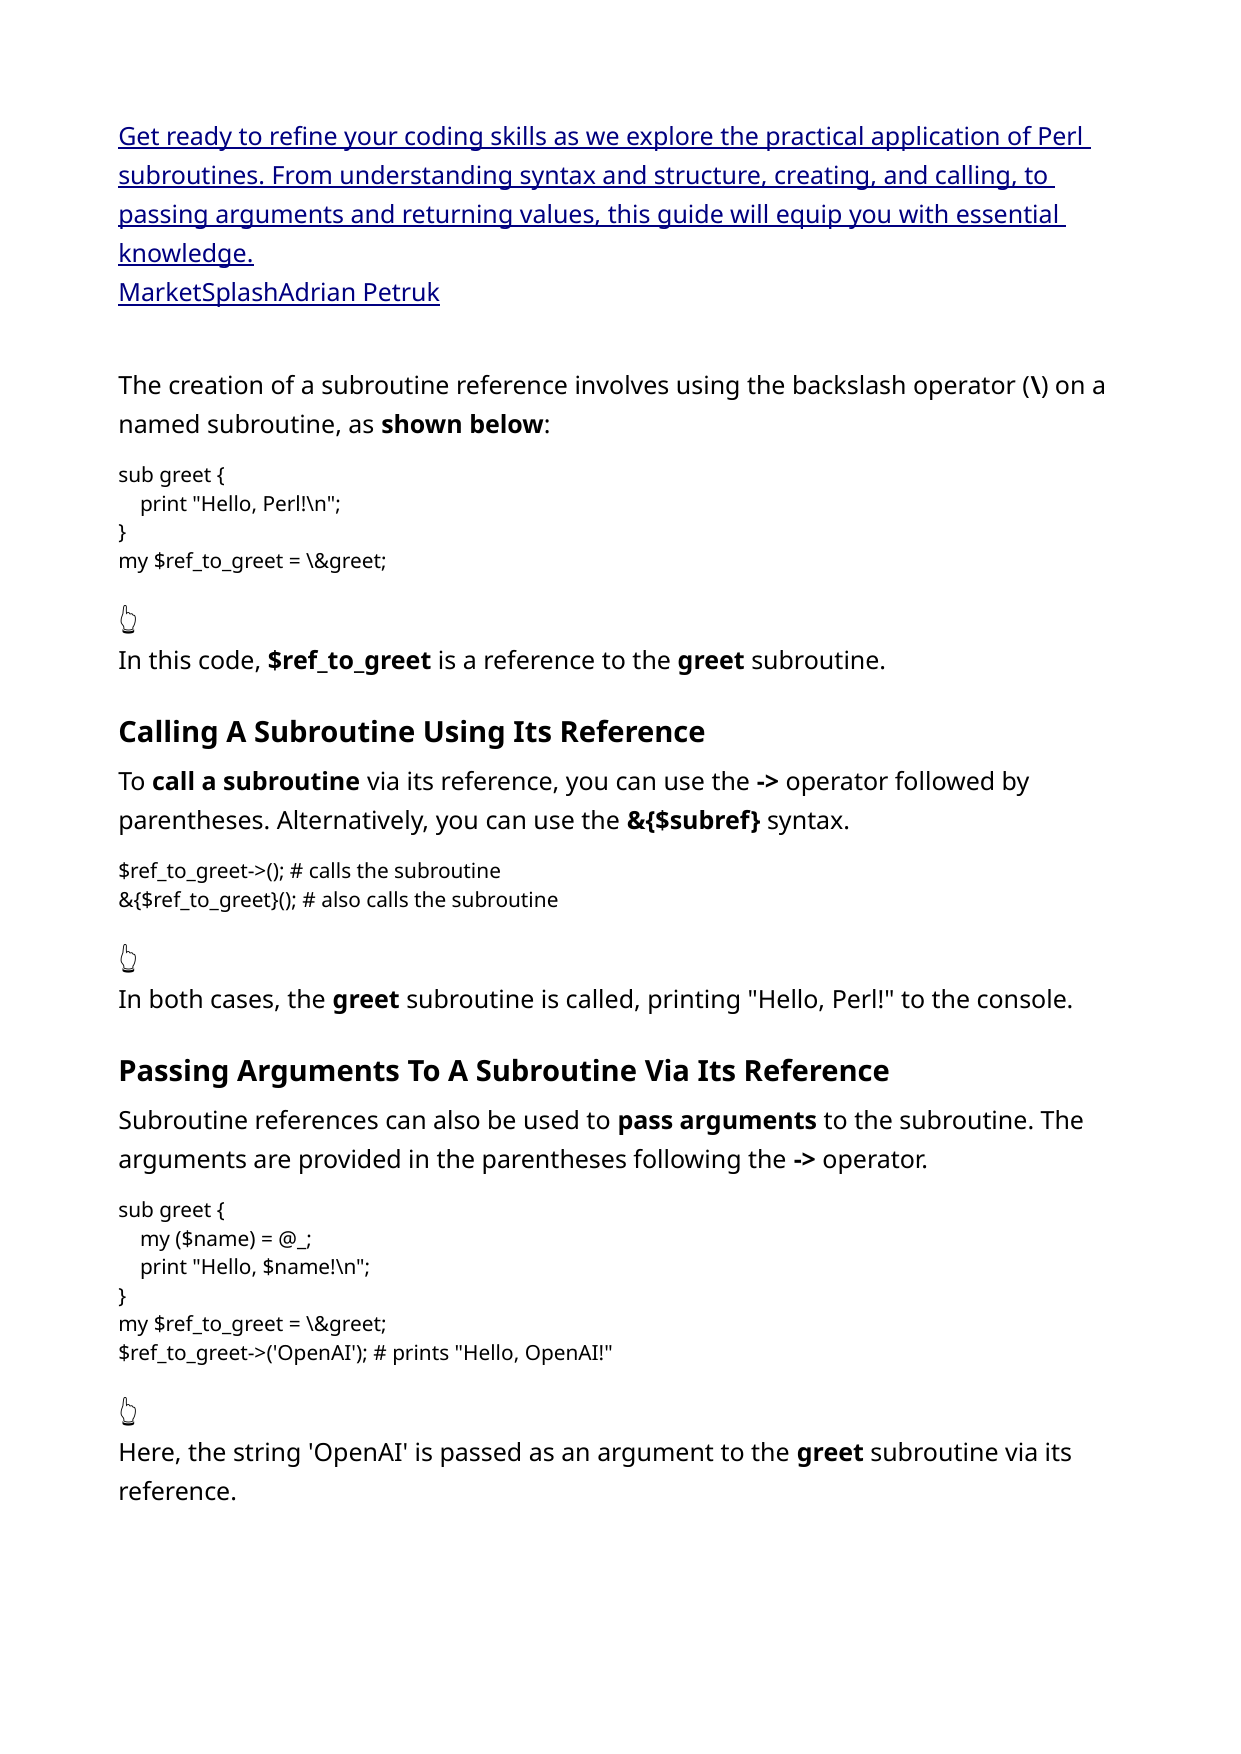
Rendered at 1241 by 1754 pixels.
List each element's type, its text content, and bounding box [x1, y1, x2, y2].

text my $ref_to_greet = \&greet; [118, 546, 1122, 574]
subtitle Passing Arguments To A Subroutine Via Its Reference [118, 1050, 1122, 1090]
subtitle Calling A Subroutine Using Its Reference [118, 711, 1122, 751]
text Subroutine references can also be used to pass arguments to the subroutine. The arguments are provided in the parentheses following the -> operator. [118, 1102, 1122, 1176]
text my $ref_to_greet = \&greet; [118, 1309, 1122, 1338]
text sub greet { [118, 461, 1122, 489]
text $ref_to_greet->(); # calls the subroutine [118, 856, 1122, 885]
text 👆 [118, 1396, 1122, 1429]
text print "Hello, $name!\n"; [118, 1252, 1122, 1281]
text 👆 [118, 604, 1122, 638]
text sub greet { [118, 1195, 1122, 1224]
text MarketSplashAdrian Petruk [118, 275, 1122, 309]
text The creation of a subroutine reference involves using the backslash operator (\) on a named subroutine, as shown below: [118, 368, 1122, 441]
text In this code, $ref_to_greet is a reference to the greet subroutine. [118, 643, 1122, 677]
text $ref_to_greet->('OpenAI'); # prints "Hello, OpenAI!" [118, 1338, 1122, 1366]
text In both cases, the greet subroutine is called, printing "Hello, Perl!" to the console. [118, 982, 1122, 1016]
text print "Hello, Perl!\n"; [118, 489, 1122, 517]
text Here, the string 'OpenAI' is passed as an argument to the greet subroutine via its reference. [118, 1435, 1122, 1508]
text my ($name) = @_; [118, 1224, 1122, 1252]
text To call a subroutine via its reference, you can use the -> operator followed by parentheses. Alternatively, you can use the &{$subref} syntax. [118, 763, 1122, 837]
text &{$ref_to_greet}(); # also calls the subroutine [118, 885, 1122, 913]
text } [118, 517, 1122, 546]
text Get ready to refine your coding skills as we explore the practical application of Perl subroutines. From understanding syntax and structure, creating, and calling, to passing arguments and returning values, this guide will equip you with essential knowledge. [118, 118, 1122, 270]
text 👆 [118, 943, 1122, 977]
text } [118, 1281, 1122, 1309]
